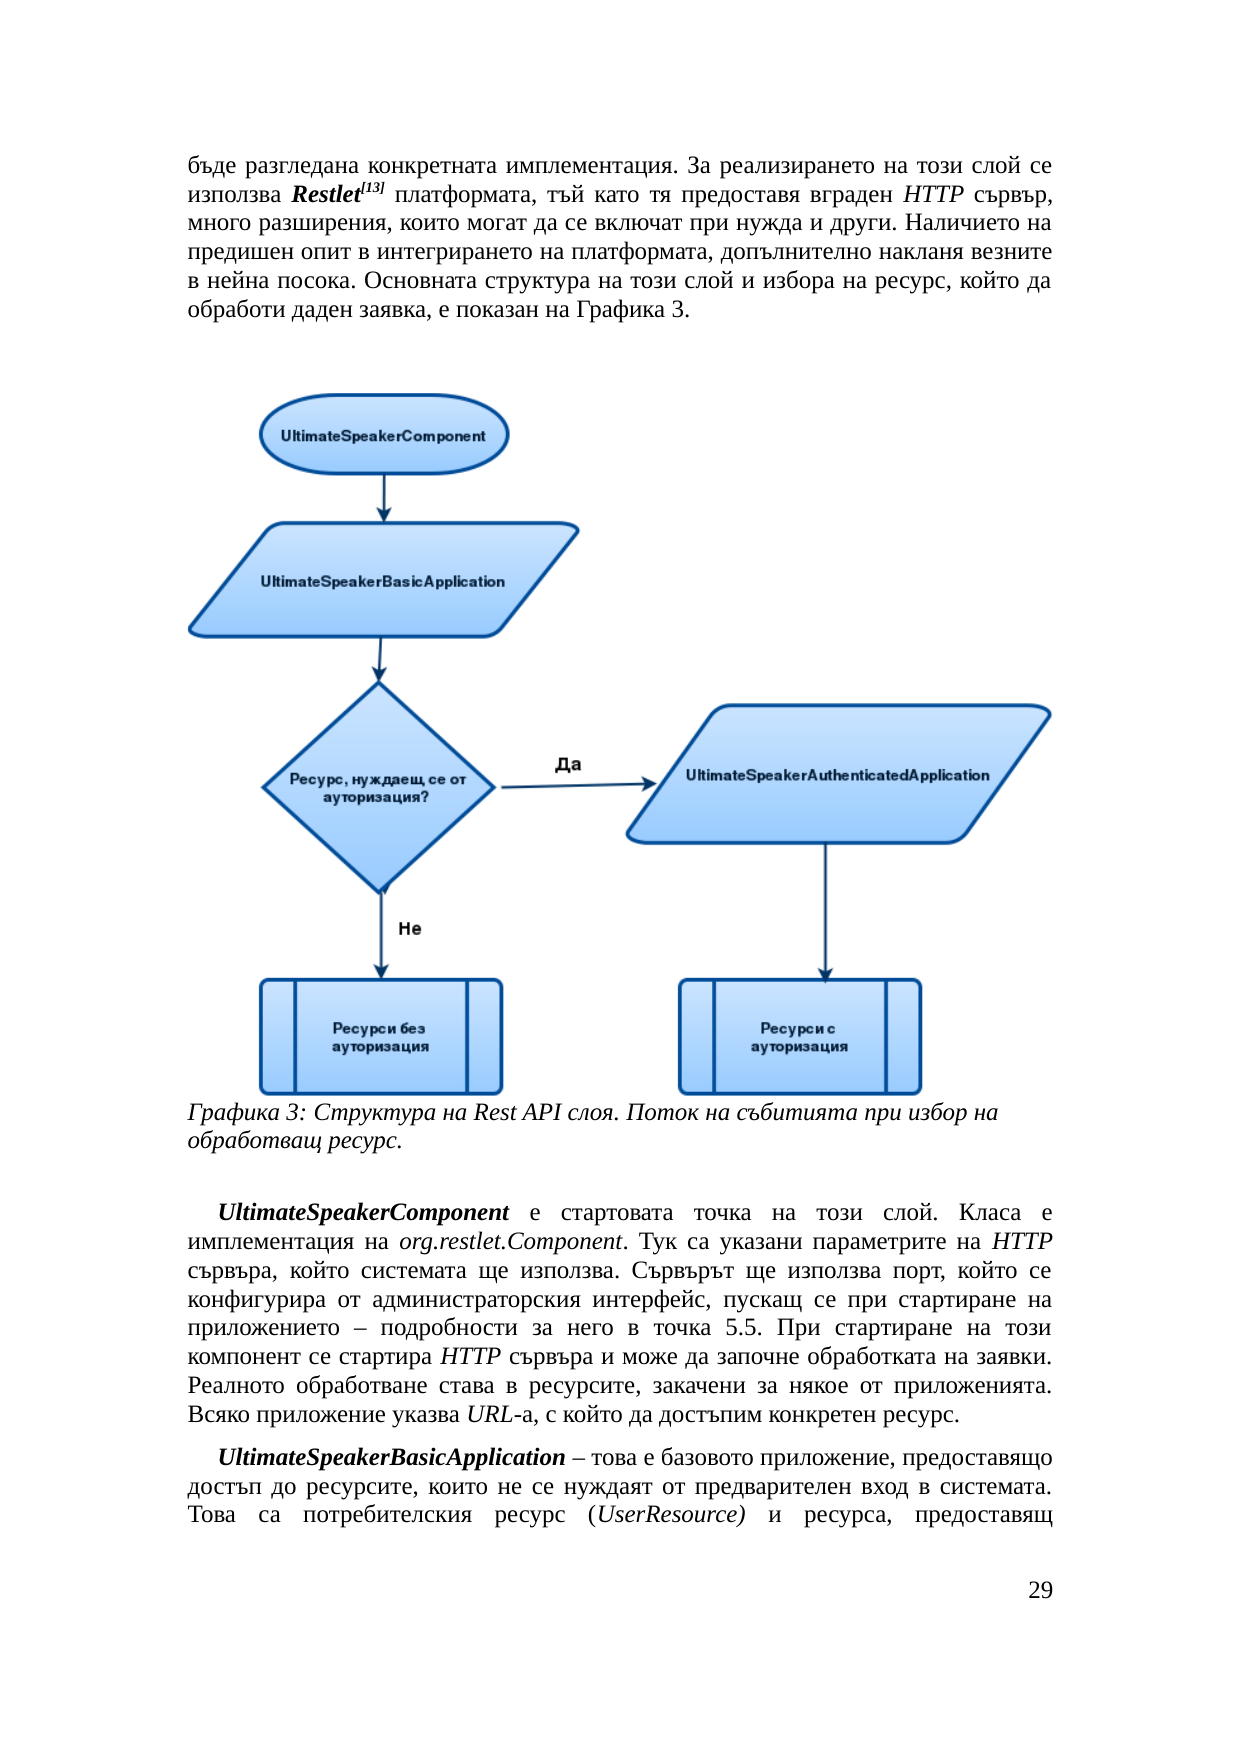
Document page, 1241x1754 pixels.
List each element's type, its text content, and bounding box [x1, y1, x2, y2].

text UltimateSpeakerBasicApplication – това е базовото приложение, предоставящо достъп до ресурсите, които не се нуждаят от предварителен вход в системата. Това са потребителския ресурс (UserResource) и ресурса, предоставящ [187, 1442, 1053, 1528]
text бъде разгледана конкретната имплементация. За реализирането на този слой се използва Restlet[13] платформата, тъй като тя предоставя вграден HTTP сървър, много разширения, които могат да се включат при нужда и други. Наличието на предишен опит в интегрирането на платформата, допълнително накланя везните в нейна посока. Основната структура на този слой и избора на ресурс, който да обработи даден заявка, е показан на Графика 3. [187, 150, 1053, 322]
text Графика 3: Структура на Rest API слоя. Поток на събитията при избор на обработващ ресурс. [187, 1097, 1053, 1154]
text UltimateSpeakerComponent е стартовата точка на този слой. Класа е имплементация на org.restlet.Component. Тук са указани параметрите на HTTP сървъра, който системата ще използва. Сървърът ще използва порт, който се конфигурира от администраторския интерфейс, пускащ се при стартиране на приложението – подробности за него в точка 5.5. При стартиране на този компонент се стартира HTTP сървъра и може да започне обработката на заявки. Реалното обработване става в ресурсите, закачени за някое от приложенията. Всяко приложение указва URL-а, с който да достъпим конкретен ресурс. [187, 1197, 1053, 1427]
picture [187, 392, 1053, 1097]
